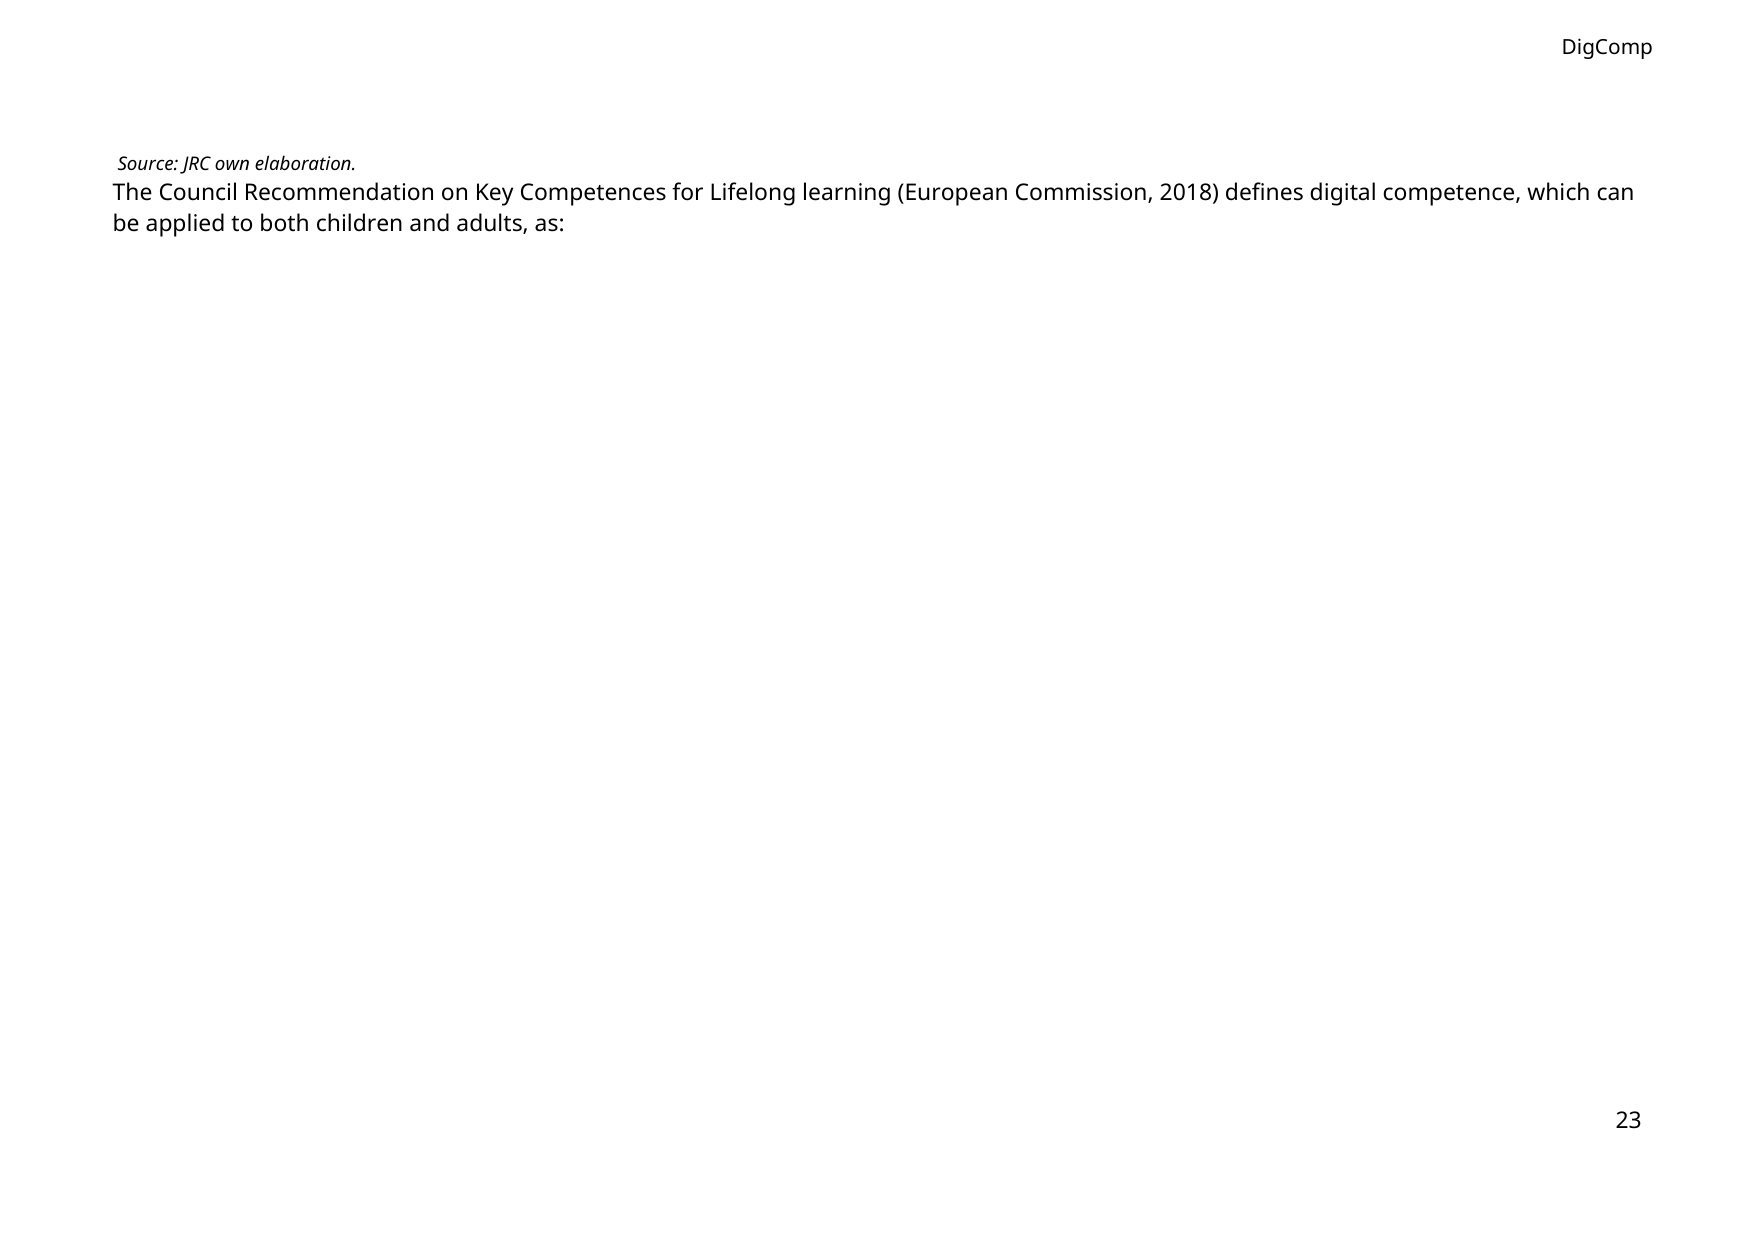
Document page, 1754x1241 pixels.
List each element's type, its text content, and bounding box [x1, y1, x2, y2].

text The Council Recommendation on Key Competences for Lifelong learning (European Commission, 2018) defines digital competence, which can be applied to both children and adults, as: [112, 176, 1641, 238]
text Source: JRC own elaboration. [117, 150, 1641, 176]
